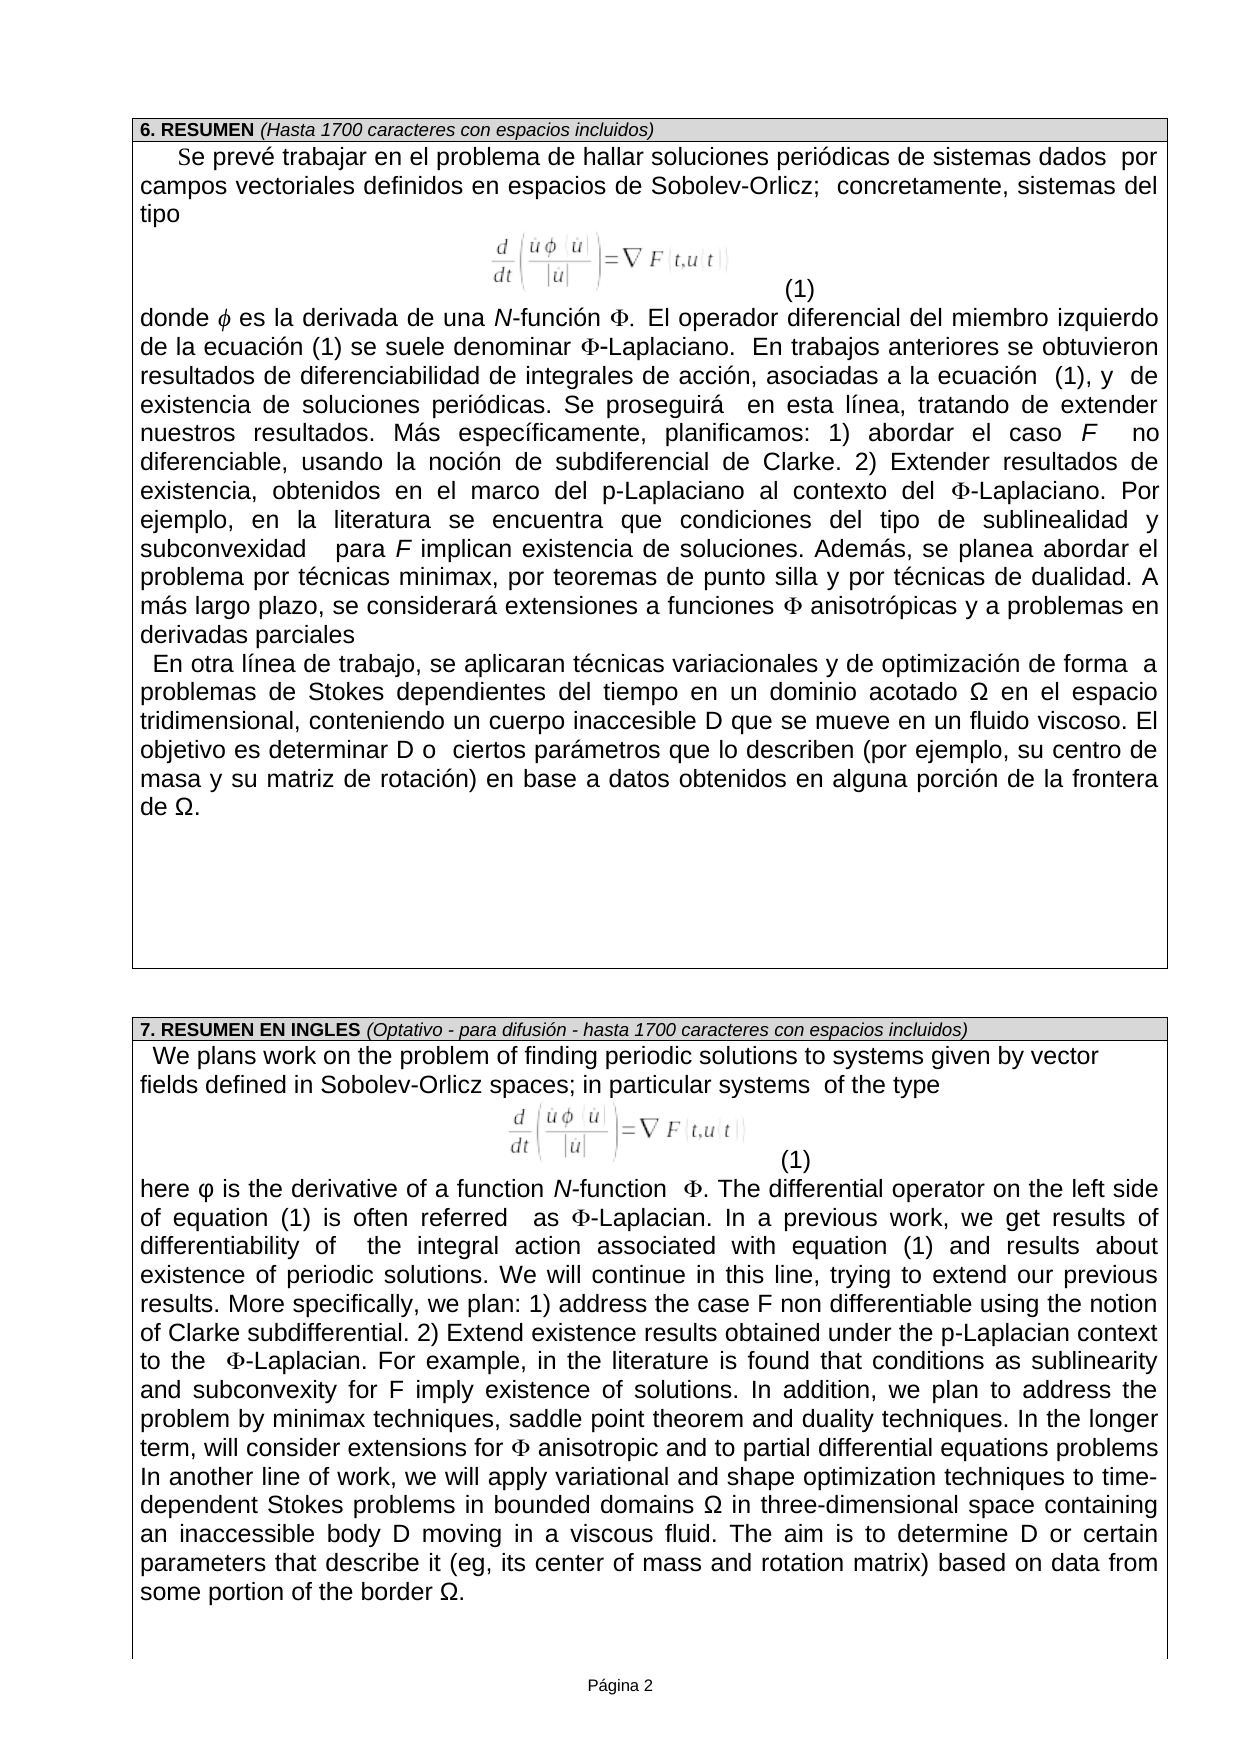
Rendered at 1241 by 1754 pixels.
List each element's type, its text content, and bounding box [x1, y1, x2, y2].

table_cell 6. RESUMEN (Hasta 1700 caracteres con espacios incluidos) [133, 119, 1167, 141]
table_cell Se prevé trabajar en el problema de hallar soluciones periódicas de sistemas dados por campos vectoriales definidos en espacios de Sobolev-Orlicz; concretamente, sistemas del tipo (1) donde ϕ es la derivada de una N-función El operador diferencial del miembro izquierdo de la ecuación (1) se suele denominar Laplaciano. En trabajos anteriores se obtuvieron resultados de diferenciabilidad de integrales de acción, asociadas a la ecuación (1), y de existencia de soluciones periódicas. Se proseguirá en esta línea, tratando de extender nuestros resultados. Más específicamente, planificamos: 1) abordar el caso F no diferenciable, usando la noción de subdiferencial de Clarke. 2) Extender resultados de existencia, obtenidos en el marco del p-Laplaciano al contexto del -Laplaciano. Por ejemplo, en la literatura se encuentra que condiciones del tipo de sublinealidad y subconvexidad para F implican existencia de soluciones. Además, se planea abordar el problema por técnicas minimax, por teoremas de punto silla y por técnicas de dualidad. A más largo plazo, se considerará extensiones a funciones  anisotrópicas y a problemas en derivadas parciales En otra línea de trabajo, se aplicaran técnicas variacionales y de optimización de forma a problemas de Stokes dependientes del tiempo en un dominio acotado Ω en el espacio tridimensional, conteniendo un cuerpo inaccesible D que se mueve en un fluido viscoso. El objetivo es determinar D o ciertos parámetros que lo describen (por ejemplo, su centro de masa y su matriz de rotación) en base a datos obtenidos en alguna porción de la frontera de Ω. [133, 142, 1167, 968]
table_cell We plans work on the problem of finding periodic solutions to systems given by vector fields defined in Sobolev-Orlicz spaces; in particular systems of the type (1) here φ is the derivative of a function N-function . The differential operator on the left side of equation (1) is often referred as -Laplacian. In a previous work, we get results of differentiability of the integral action associated with equation (1) and results about existence of periodic solutions. We will continue in this line, trying to extend our previous results. More specifically, we plan: 1) address the case F non differentiable using the notion of Clarke subdifferential. 2) Extend existence results obtained under the p-Laplacian context to the -Laplacian. For example, in the literature is found that conditions as sublinearity and subconvexity for F imply existence of solutions. In addition, we plan to address the problem by minimax techniques, saddle point theorem and duality techniques. In the longer term, will consider extensions for  anisotropic and to partial differential equations problems In another line of work, we will apply variational and shape optimization techniques to time-dependent Stokes problems in bounded domains Ω in three-dimensional space containing an inaccessible body D moving in a viscous fluid. The aim is to determine D or certain parameters that describe it (eg, its center of mass and rotation matrix) based on data from some portion of the border Ω. [133, 1041, 1167, 1659]
table_cell 7. RESUMEN EN INGLES (Optativo - para difusión - hasta 1700 caracteres con espacios incluidos) [133, 1018, 1167, 1040]
table_cell [133, 969, 1167, 1017]
